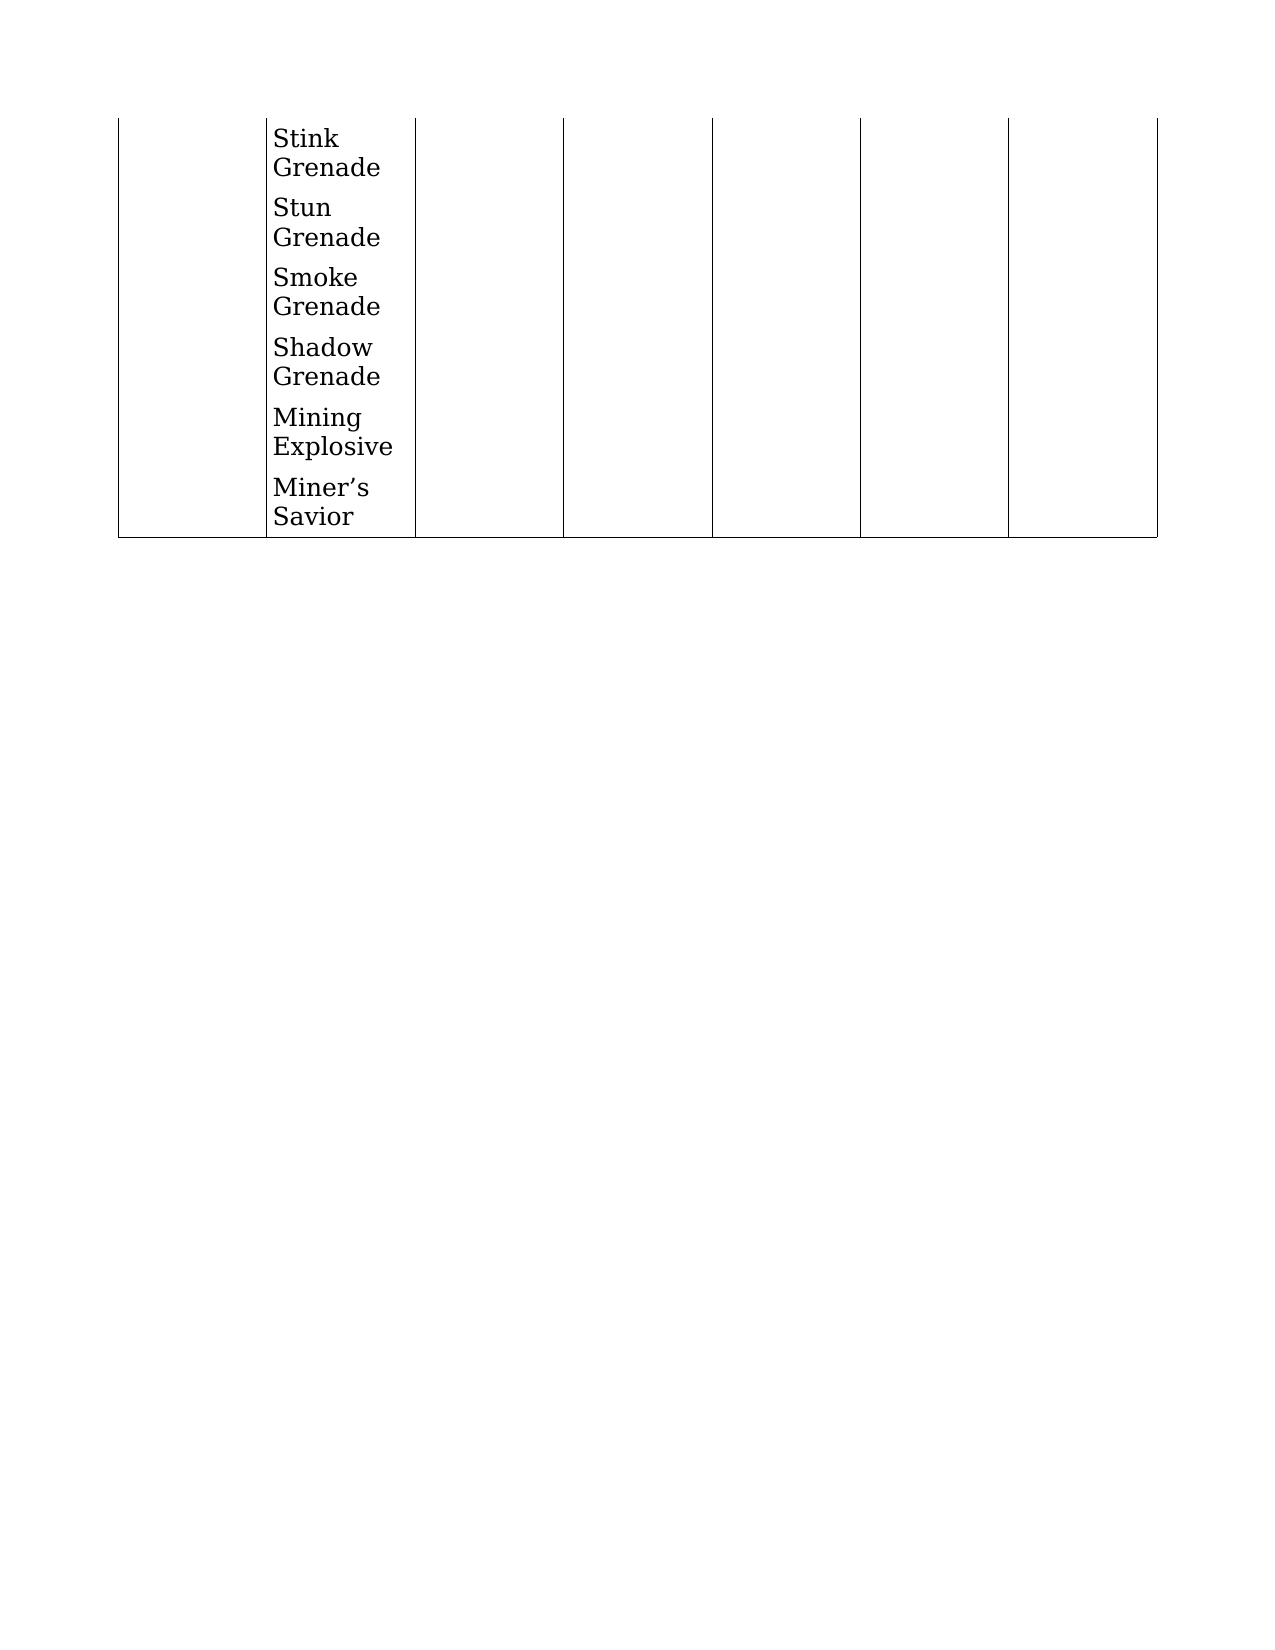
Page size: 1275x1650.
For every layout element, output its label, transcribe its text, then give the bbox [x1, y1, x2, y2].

table_cell [861, 258, 1008, 327]
table_cell [861, 188, 1008, 258]
table_cell [1009, 258, 1157, 327]
table_cell [564, 118, 712, 188]
table_cell [1009, 118, 1157, 188]
table_cell [861, 397, 1008, 467]
table_cell [119, 258, 266, 327]
table_cell [119, 467, 266, 537]
table_cell [416, 397, 563, 467]
table_cell [713, 397, 860, 467]
table_cell [564, 467, 712, 537]
table_cell [416, 258, 563, 327]
table_cell [564, 328, 712, 397]
table_cell [416, 328, 563, 397]
table_cell [861, 328, 1008, 397]
table_cell [119, 188, 266, 258]
table_cell Mining Explosive [267, 397, 415, 467]
table_cell [119, 328, 266, 397]
table_cell Miner’s Savior [267, 467, 415, 537]
table_cell [713, 467, 860, 537]
table_cell Stink Grenade [267, 118, 415, 188]
table_cell Stun Grenade [267, 188, 415, 258]
table_cell [416, 188, 563, 258]
table_cell [861, 118, 1008, 188]
table_cell [1009, 188, 1157, 258]
table_cell [713, 258, 860, 327]
table_cell [713, 328, 860, 397]
table_cell [416, 467, 563, 537]
table_cell [564, 397, 712, 467]
table_cell [1009, 397, 1157, 467]
table_cell [119, 118, 266, 188]
table_cell Shadow Grenade [267, 328, 415, 397]
table_cell [416, 118, 563, 188]
table_cell [861, 467, 1008, 537]
table_cell [564, 188, 712, 258]
table_cell [564, 258, 712, 327]
table_cell [713, 118, 860, 188]
table_cell Smoke Grenade [267, 258, 415, 327]
table_cell [1009, 328, 1157, 397]
table_cell [1009, 467, 1157, 537]
table_cell [119, 397, 266, 467]
table_cell [713, 188, 860, 258]
